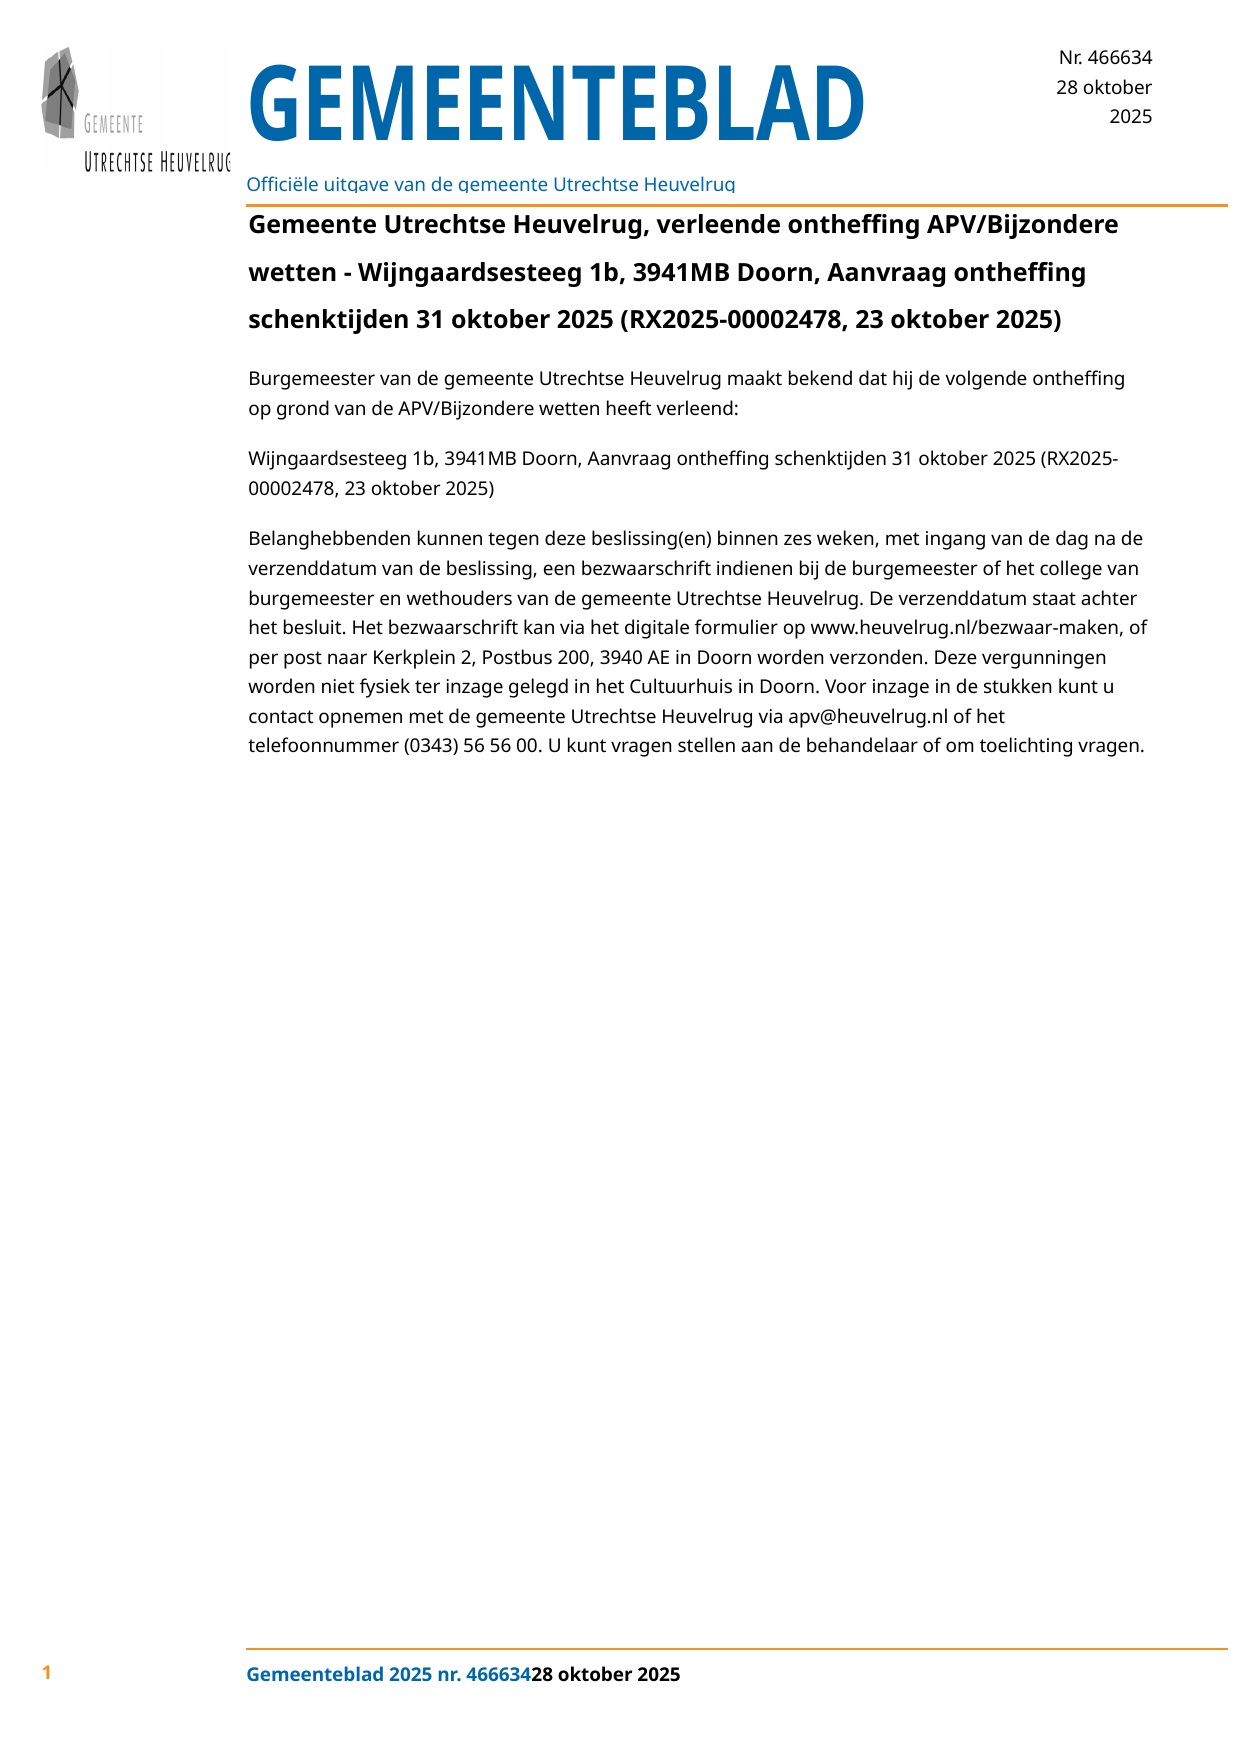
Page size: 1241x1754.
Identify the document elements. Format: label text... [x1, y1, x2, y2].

text Burgemeester van de gemeente Utrechtse Heuvelrug maakt bekend dat hij de volgende ontheffing op grond van de APV/Bijzondere wetten heeft verleend: [248, 366, 1152, 421]
text Belanghebbenden kunnen tegen deze beslissing(en) binnen zes weken, met ingang van de dag na de verzenddatum van de beslissing, een bezwaarschrift indienen bij de burgemeester of het college van burgemeester en wethouders van de gemeente Utrechtse Heuvelrug. De verzenddatum staat achter het besluit. Het bezwaarschrift kan via het digitale formulier op www.heuvelrug.nl/bezwaar-maken, of per post naar Kerkplein 2, Postbus 200, 3940 AE in Doorn worden verzonden. Deze vergunningen worden niet fysiek ter inzage gelegd in het Cultuurhuis in Doorn. Voor inzage in de stukken kunt u contact opnemen met de gemeente Utrechtse Heuvelrug via apv@heuvelrug.nl of het telefoonnummer (0343) 56 56 00. U kunt vragen stellen aan de behandelaar of om toelichting vragen. [248, 526, 1152, 758]
text Gemeente Utrechtse Heuvelrug, verleende ontheffing APV/Bijzondere wetten - Wijngaardsesteeg 1b, 3941MB Doorn, Aanvraag ontheffing schenktijden 31 oktober 2025 (RX2025-00002478, 23 oktober 2025) [248, 207, 1152, 336]
text Wijngaardsesteeg 1b, 3941MB Doorn, Aanvraag ontheffing schenktijden 31 oktober 2025 (RX2025-00002478, 23 oktober 2025) [248, 446, 1152, 501]
picture [41, 47, 231, 172]
